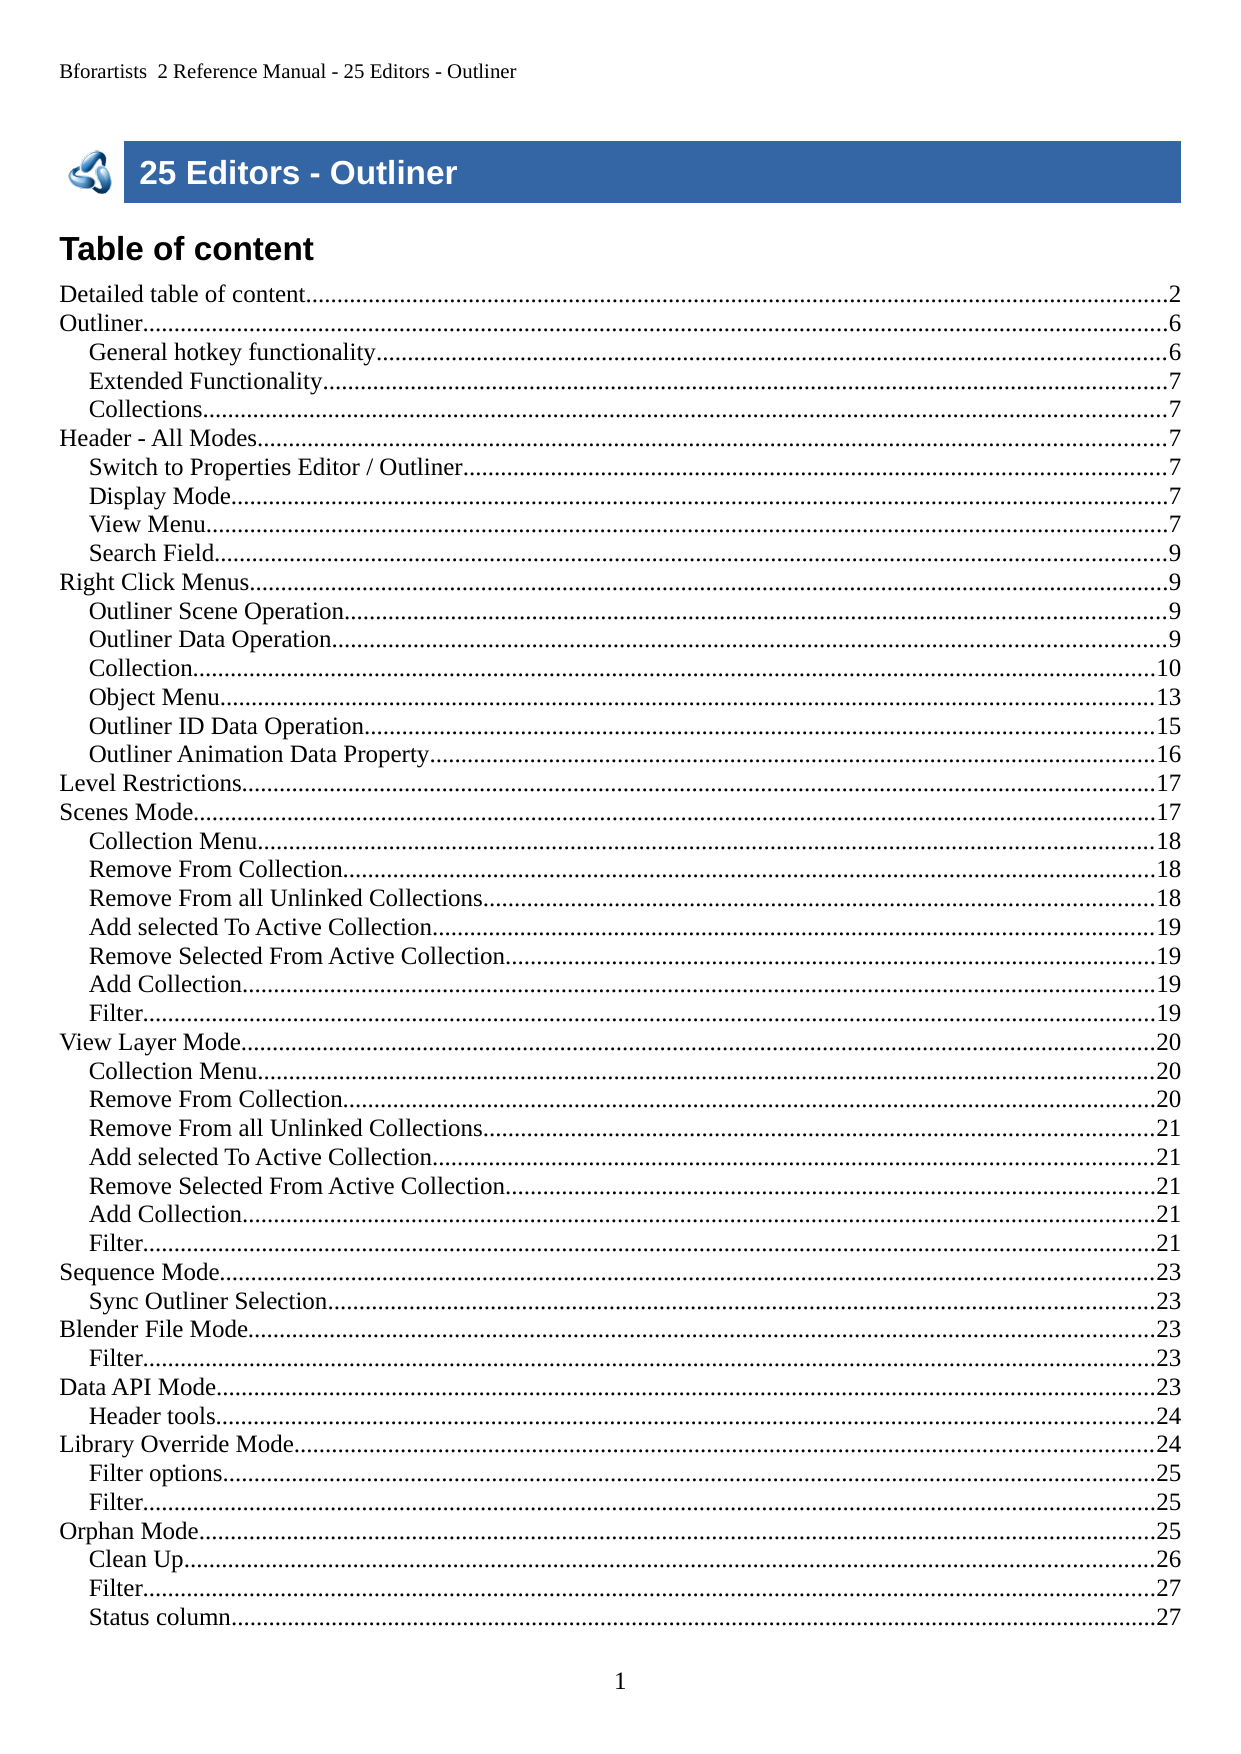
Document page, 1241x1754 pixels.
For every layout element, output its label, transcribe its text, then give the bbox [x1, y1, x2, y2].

text Add Collection 19 [88, 969, 1181, 998]
text Switch to Properties Editor / Outliner 7 [88, 452, 1181, 481]
text Data API Mode 23 [59, 1372, 1181, 1401]
text Scenes Mode 17 [59, 797, 1181, 826]
table_header 25 Editors - Outliner [124, 141, 1181, 203]
text Blender File Mode 23 [59, 1314, 1181, 1343]
text Extended Functionality 7 [88, 366, 1181, 394]
text Library Override Mode 24 [59, 1429, 1181, 1458]
text Outliner ID Data Operation 15 [88, 711, 1181, 739]
text Sequence Mode 23 [59, 1257, 1181, 1286]
text Collection Menu 20 [88, 1056, 1181, 1084]
text Add Collection 21 [88, 1199, 1181, 1228]
text Remove Selected From Active Collection 21 [88, 1171, 1181, 1199]
text Remove Selected From Active Collection 19 [88, 941, 1181, 969]
text General hotkey functionality 6 [88, 337, 1181, 366]
text Filter 25 [88, 1487, 1181, 1516]
text Remove From all Unlinked Collections 21 [88, 1113, 1181, 1142]
text Right Click Menus 9 [59, 567, 1181, 596]
text Display Mode 7 [88, 481, 1181, 509]
text Sync Outliner Selection 23 [88, 1286, 1181, 1314]
text Filter 27 [88, 1573, 1181, 1602]
text Collection 10 [88, 653, 1181, 682]
text Remove From Collection 20 [88, 1084, 1181, 1113]
text View Layer Mode 20 [59, 1027, 1181, 1056]
text Remove From all Unlinked Collections 18 [88, 883, 1181, 912]
picture [65, 147, 114, 197]
text Clean Up 26 [88, 1544, 1181, 1573]
text Search Field 9 [88, 538, 1181, 567]
text Status column 27 [88, 1602, 1181, 1631]
text Add selected To Active Collection 19 [88, 912, 1181, 941]
text Orphan Mode 25 [59, 1516, 1181, 1544]
text Outliner Animation Data Property 16 [88, 739, 1181, 768]
text Collections 7 [88, 394, 1181, 423]
text Object Menu 13 [88, 682, 1181, 711]
text Header - All Modes 7 [59, 423, 1181, 452]
text Filter 23 [88, 1343, 1181, 1372]
text Outliner Scene Operation 9 [88, 596, 1181, 624]
text Header tools 24 [88, 1401, 1181, 1429]
text Filter 21 [88, 1228, 1181, 1257]
text Remove From Collection 18 [88, 854, 1181, 883]
table_header [59, 141, 124, 203]
text Outliner Data Operation 9 [88, 624, 1181, 653]
text Level Restrictions 17 [59, 768, 1181, 797]
subtitle Table of content [59, 228, 1181, 267]
text View Menu 7 [88, 509, 1181, 538]
text Filter 19 [88, 998, 1181, 1027]
text Add selected To Active Collection 21 [88, 1142, 1181, 1171]
text Filter options 25 [88, 1458, 1181, 1487]
text Detailed table of content 2 [59, 279, 1181, 308]
text Outliner 6 [59, 308, 1181, 337]
text Collection Menu 18 [88, 826, 1181, 854]
